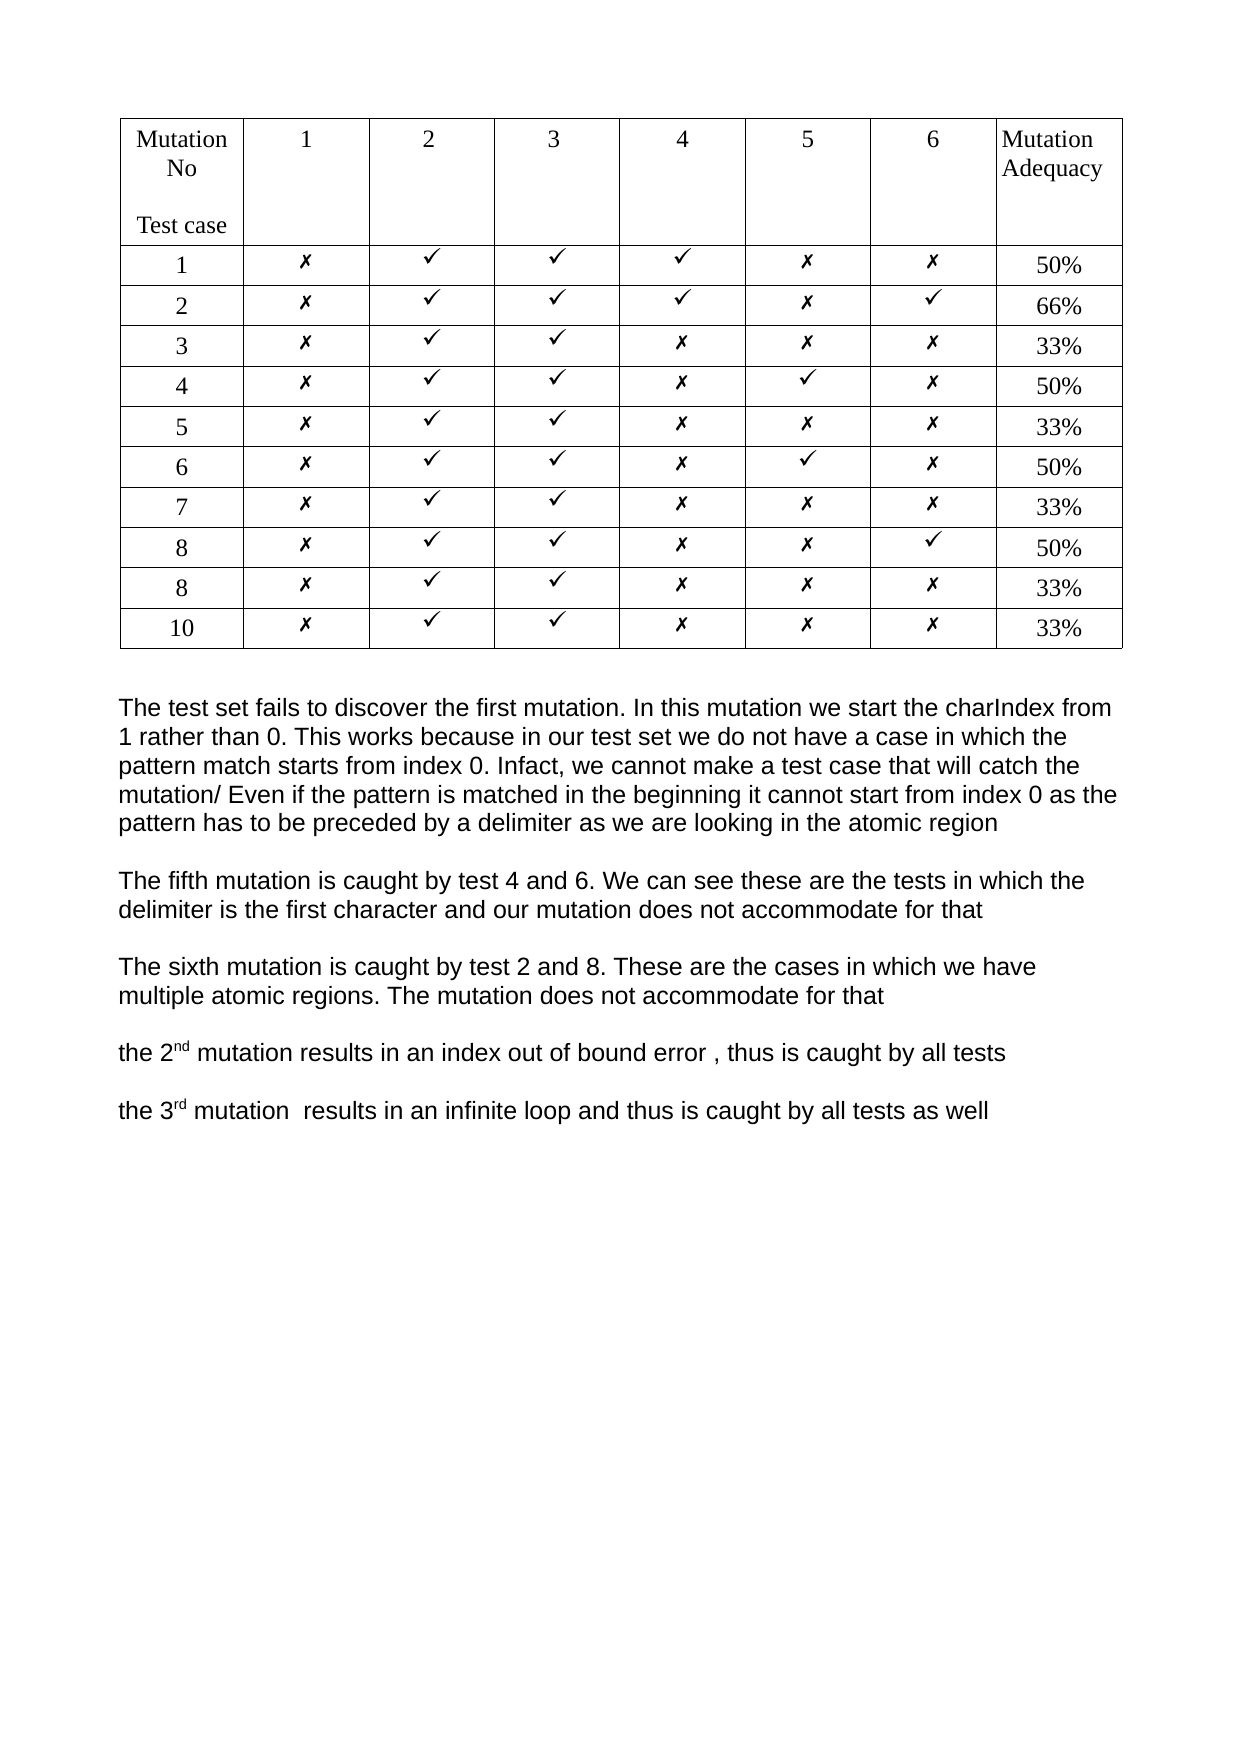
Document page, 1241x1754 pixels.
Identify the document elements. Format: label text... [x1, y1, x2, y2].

table_header 1 [244, 119, 369, 245]
table_cell ✓ [495, 286, 619, 325]
table_cell  [746, 609, 870, 648]
table_cell 33% [997, 407, 1122, 446]
table_header 2 [370, 119, 494, 245]
table_cell  [244, 609, 369, 648]
table_cell ✓ [495, 246, 619, 285]
table_cell ✓ [370, 568, 494, 607]
table_header 3 [495, 119, 619, 245]
text The test set fails to discover the first mutation. In this mutation we start the charIndex from 1 rather than 0. This works because in our test set we do not have a case in which the pattern match starts from index 0. Infact, we cannot make a test case that will catch the mutation/ Even if the pattern is matched in the beginning it cannot start from index 0 as the pattern has to be preceded by a delimiter as we are looking in the atomic region [118, 693, 1122, 837]
table_cell ✓ [370, 286, 494, 325]
table_cell  [620, 568, 745, 607]
table_cell ✓ [495, 528, 619, 567]
table_cell 66% [997, 286, 1122, 325]
table_cell  [871, 488, 996, 527]
table_cell 50% [997, 528, 1122, 567]
table_cell  [244, 367, 369, 406]
table_cell ✓ [495, 407, 619, 446]
table_cell ✓ [495, 367, 619, 406]
table_cell 33% [997, 488, 1122, 527]
table_cell 7 [121, 488, 243, 527]
table_cell  [871, 407, 996, 446]
table_cell 8 [121, 528, 243, 567]
table_cell ✓ [495, 447, 619, 487]
table_cell  [620, 609, 745, 648]
table_cell 33% [997, 568, 1122, 607]
table_cell 50% [997, 246, 1122, 285]
table_cell 50% [997, 447, 1122, 487]
table_cell  [746, 568, 870, 607]
text the 2nd mutation results in an index out of bound error , thus is caught by all tests [118, 1038, 1122, 1067]
text the 3rd mutation results in an infinite loop and thus is caught by all tests as well [118, 1096, 1122, 1124]
table_cell ✓ [746, 447, 870, 487]
table_cell  [746, 407, 870, 446]
table_header 4 [620, 119, 745, 245]
table_header 5 [746, 119, 870, 245]
table_cell  [871, 568, 996, 607]
text The sixth mutation is caught by test 2 and 8. These are the cases in which we have multiple atomic regions. The mutation does not accommodate for that [118, 952, 1122, 1009]
table_header Mutation No Test case [121, 119, 243, 245]
table_cell  [746, 528, 870, 567]
table_cell ✓ [620, 286, 745, 325]
table_cell ✓ [620, 246, 745, 285]
table_cell ✓ [370, 326, 494, 366]
table_cell ✓ [370, 246, 494, 285]
table_cell ✓ [495, 568, 619, 607]
table_cell 6 [121, 447, 243, 487]
table_cell  [244, 246, 369, 285]
table_cell ✓ [495, 326, 619, 366]
table_cell  [871, 609, 996, 648]
table_cell  [620, 488, 745, 527]
table_cell  [620, 447, 745, 487]
table_cell ✓ [370, 528, 494, 567]
table_cell 50% [997, 367, 1122, 406]
table_cell  [871, 447, 996, 487]
table_cell  [746, 246, 870, 285]
table_cell ✓ [370, 367, 494, 406]
table_cell 33% [997, 609, 1122, 648]
table_cell  [244, 407, 369, 446]
table_cell 2 [121, 286, 243, 325]
table_cell ✓ [495, 609, 619, 648]
table_cell 33% [997, 326, 1122, 366]
table_cell ✓ [370, 609, 494, 648]
table_cell  [746, 488, 870, 527]
table_cell ✓ [871, 528, 996, 567]
table_cell ✓ [370, 407, 494, 446]
table_cell  [244, 488, 369, 527]
table_cell ✓ [871, 286, 996, 325]
table_cell ✓ [370, 447, 494, 487]
table_cell  [244, 528, 369, 567]
table_cell 3 [121, 326, 243, 366]
table_cell  [746, 286, 870, 325]
table_cell  [871, 246, 996, 285]
table_cell  [244, 326, 369, 366]
table_cell  [244, 447, 369, 487]
table_cell ✓ [370, 488, 494, 527]
table_cell 4 [121, 367, 243, 406]
table_cell  [620, 407, 745, 446]
table_header Mutation Adequacy [997, 119, 1122, 245]
table_cell 10 [121, 609, 243, 648]
text The fifth mutation is caught by test 4 and 6. We can see these are the tests in which the delimiter is the first character and our mutation does not accommodate for that [118, 866, 1122, 923]
table_header 6 [871, 119, 996, 245]
table_cell  [620, 367, 745, 406]
table_cell ✓ [495, 488, 619, 527]
table_cell  [871, 367, 996, 406]
table_cell  [871, 326, 996, 366]
table_cell  [620, 326, 745, 366]
table_cell  [620, 528, 745, 567]
table_cell 8 [121, 568, 243, 607]
table_cell 5 [121, 407, 243, 446]
table_cell  [746, 326, 870, 366]
table_cell ✓ [746, 367, 870, 406]
table_cell  [244, 568, 369, 607]
table_cell  [244, 286, 369, 325]
table_cell 1 [121, 246, 243, 285]
